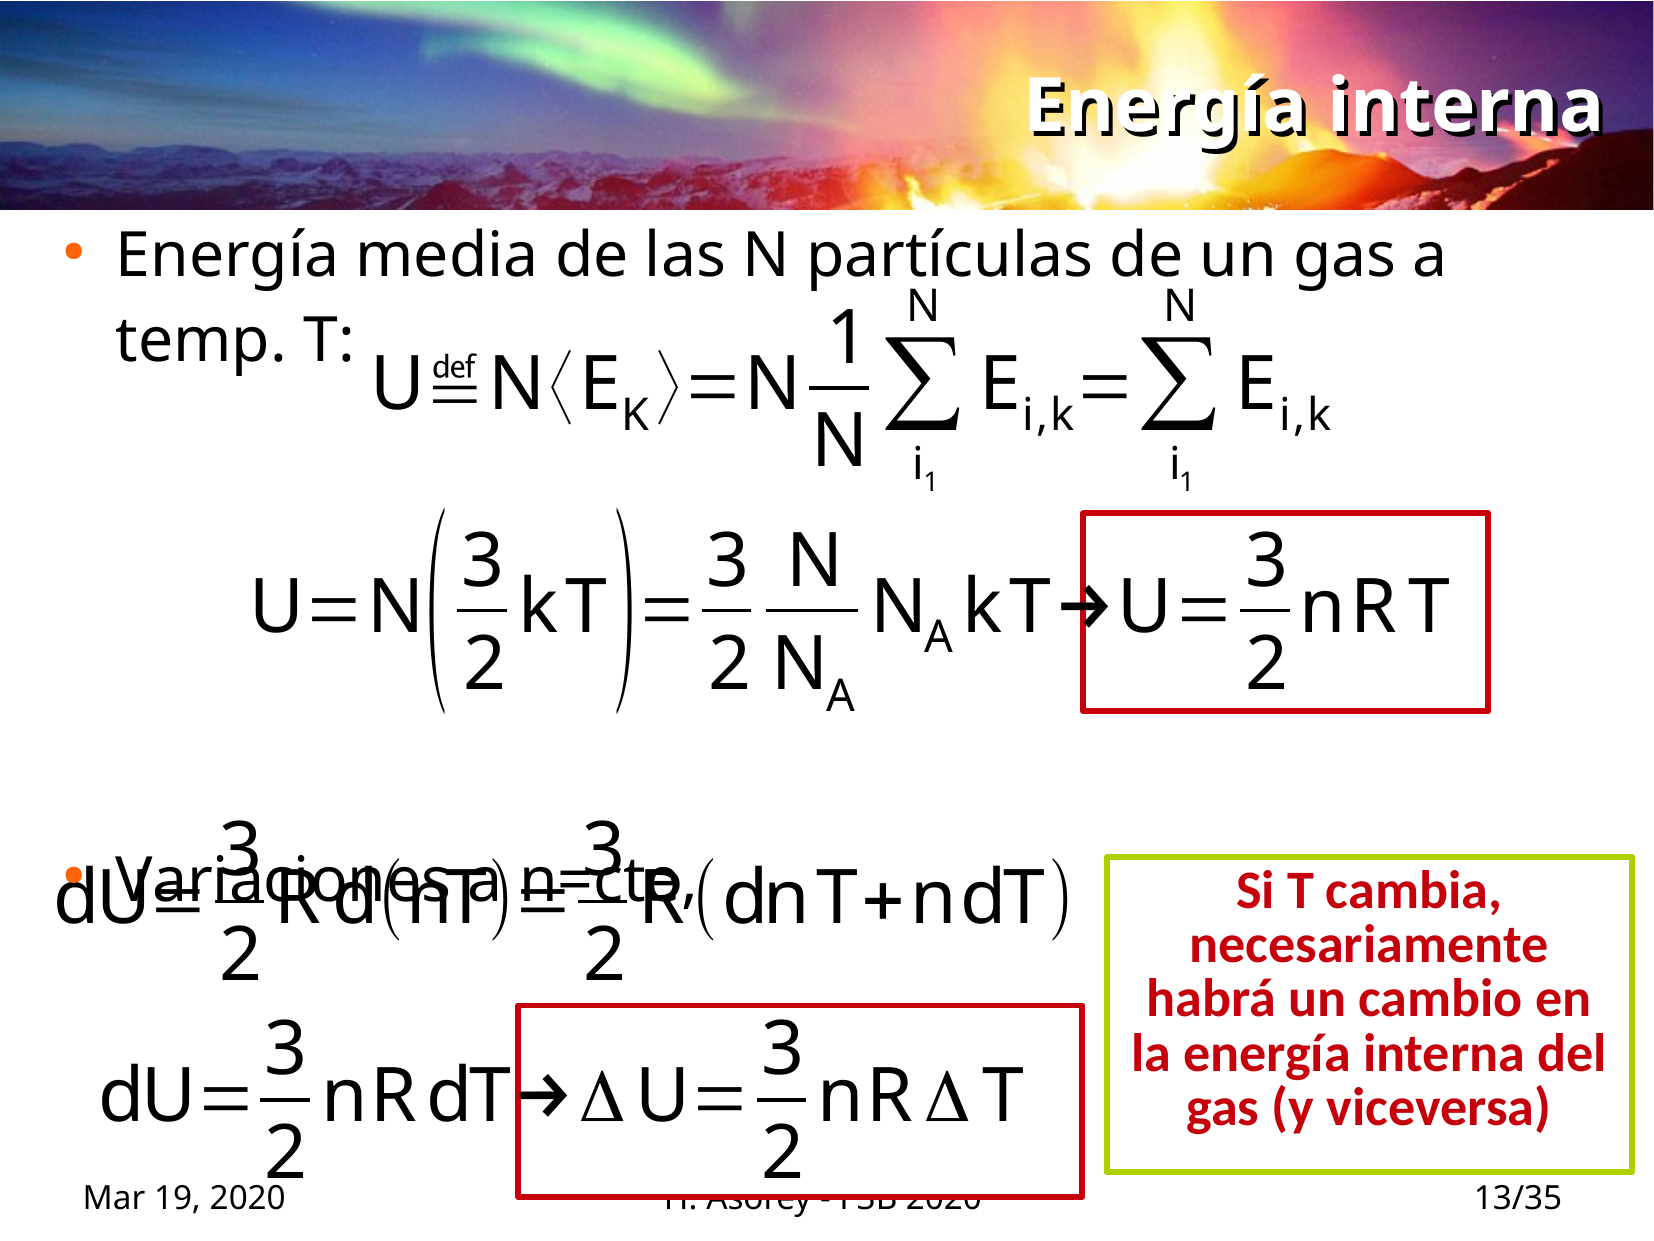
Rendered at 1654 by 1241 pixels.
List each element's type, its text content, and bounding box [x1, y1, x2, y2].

text_box Si T cambia, necesariamente habrá un cambio en la energía interna del gas (y viceversa) [1106, 857, 1632, 1173]
chart [243, 277, 1457, 722]
list Energía media de las N partículas de un gas a temp. T: Variaciones a n=cte, [45, 210, 1606, 1216]
title Energía interna [45, 15, 1606, 191]
picture [0, 1, 1654, 210]
